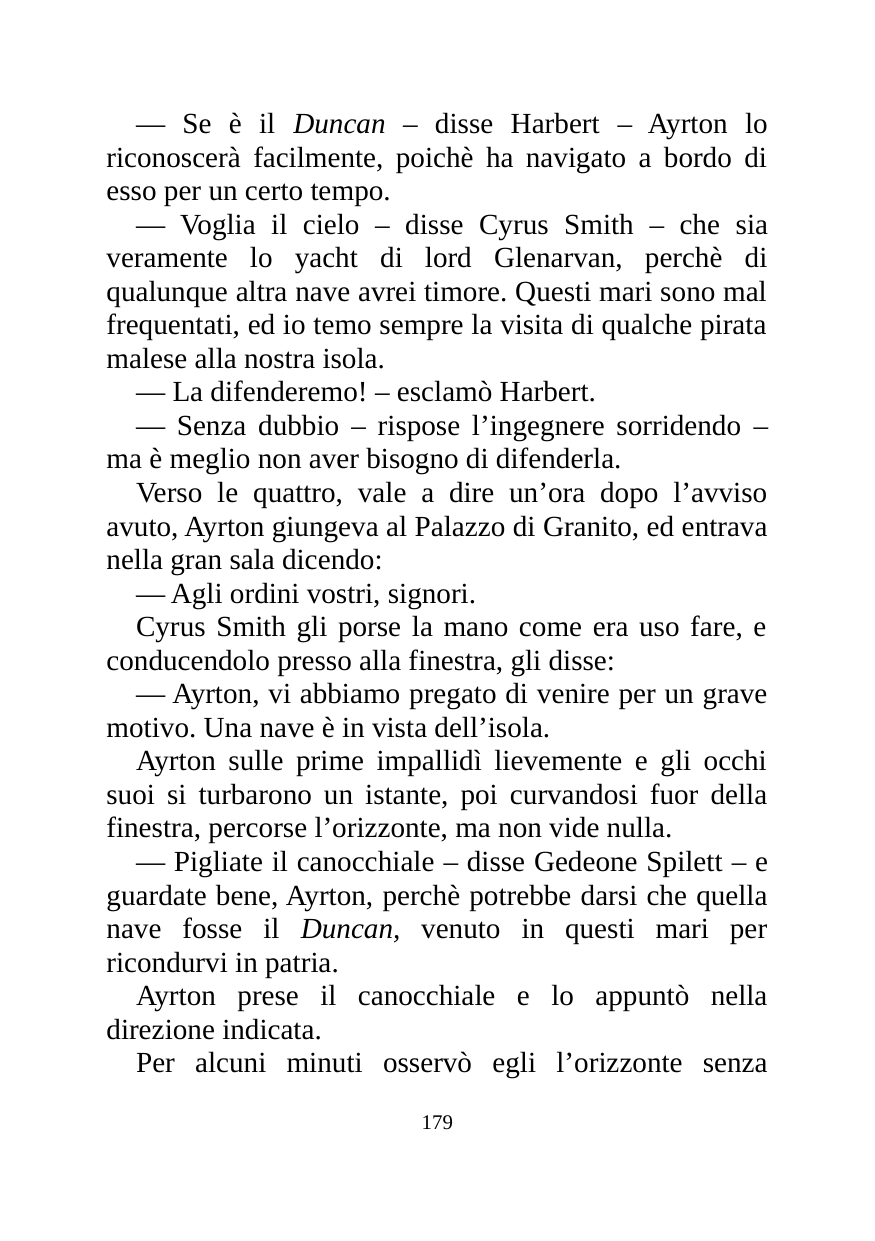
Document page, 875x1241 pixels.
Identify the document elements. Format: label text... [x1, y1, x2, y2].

text Per alcuni minuti osservò egli l’orizzonte senza [106, 1045, 768, 1079]
text — Voglia il cielo – disse Cyrus Smith – che sia veramente lo yacht di lord Glenarvan, perchè di qualunque altra nave avrei timore. Questi mari sono mal frequentati, ed io temo sempre la visita di qualche pirata malese alla nostra isola. [106, 207, 768, 374]
text — Pigliate il canocchiale – disse Gedeone Spilett – e guardate bene, Ayrton, perchè potrebbe darsi che quella nave fosse il Duncan, venuto in questi mari per ricondurvi in patria. [106, 844, 768, 978]
text Ayrton sulle prime impallidì lievemente e gli occhi suoi si turbarono un istante, poi curvandosi fuor della finestra, percorse l’orizzonte, ma non vide nulla. [106, 743, 768, 844]
text — La difenderemo! – esclamò Harbert. [106, 374, 768, 408]
text Ayrton prese il canocchiale e lo appuntò nella direzione indicata. [106, 978, 768, 1045]
text Verso le quattro, vale a dire un’ora dopo l’avviso avuto, Ayrton giungeva al Palazzo di Granito, ed entrava nella gran sala dicendo: [106, 475, 768, 576]
text Cyrus Smith gli porse la mano come era uso fare, e conducendolo presso alla finestra, gli disse: [106, 609, 768, 676]
text — Agli ordini vostri, signori. [106, 576, 768, 609]
text — Ayrton, vi abbiamo pregato di venire per un grave motivo. Una nave è in vista dell’isola. [106, 676, 768, 743]
text — Senza dubbio – rispose l’ingegnere sorridendo – ma è meglio non aver bisogno di difenderla. [106, 408, 768, 475]
text — Se è il Duncan – disse Harbert – Ayrton lo riconoscerà facilmente, poichè ha navigato a bordo di esso per un certo tempo. [106, 106, 768, 207]
